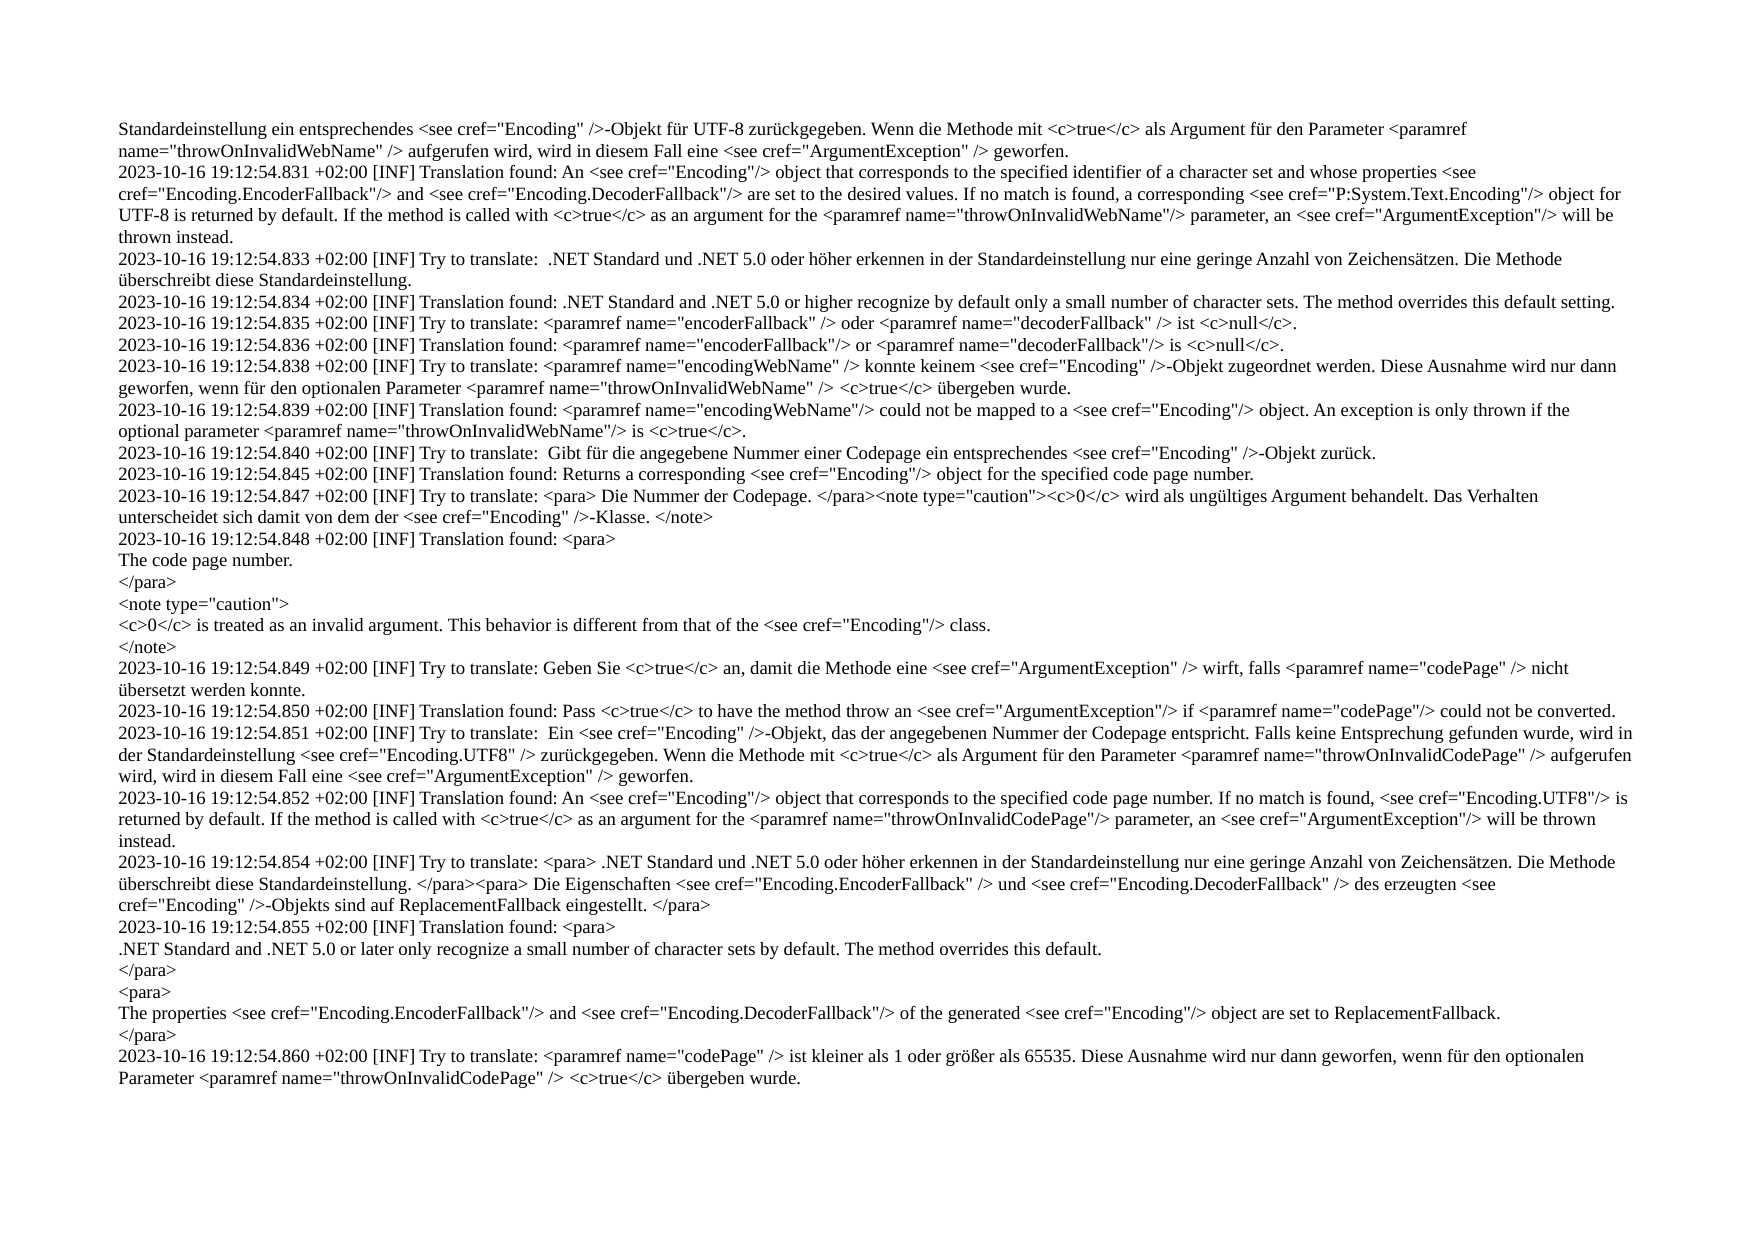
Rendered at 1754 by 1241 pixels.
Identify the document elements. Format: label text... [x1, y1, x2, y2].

text 2023-10-16 19:12:54.833 +02:00 [INF] Try to translate: .NET Standard und .NET 5.0 oder höher erkennen in der Standardeinstellung nur eine geringe Anzahl von Zeichensätzen. Die Methode überschreibt diese Standardeinstellung. [118, 247, 1636, 291]
text 2023-10-16 19:12:54.847 +02:00 [INF] Try to translate: <para> Die Nummer der Codepage. </para><note type="caution"><c>0</c> wird als ungültiges Argument behandelt. Das Verhalten unterscheidet sich damit von dem der <see cref="Encoding" />-Klasse. </note> [118, 485, 1636, 528]
text 2023-10-16 19:12:54.854 +02:00 [INF] Try to translate: <para> .NET Standard und .NET 5.0 oder höher erkennen in der Standardeinstellung nur eine geringe Anzahl von Zeichensätzen. Die Methode überschreibt diese Standardeinstellung. </para><para> Die Eigenschaften <see cref="Encoding.EncoderFallback" /> und <see cref="Encoding.DecoderFallback" /> des erzeugten <see cref="Encoding" />-Objekts sind auf ReplacementFallback eingestellt. </para> [118, 851, 1636, 916]
text 2023-10-16 19:12:54.848 +02:00 [INF] Translation found: <para> The code page number. </para> <note type="caution"> <c>0</c> is treated as an invalid argument. This behavior is different from that of the <see cref="Encoding"/> class. </note> [118, 528, 1636, 657]
text 2023-10-16 19:12:54.845 +02:00 [INF] Translation found: Returns a corresponding <see cref="Encoding"/> object for the specified code page number. [118, 463, 1636, 485]
text 2023-10-16 19:12:54.836 +02:00 [INF] Translation found: <paramref name="encoderFallback"/> or <paramref name="decoderFallback"/> is <c>null</c>. [118, 334, 1636, 355]
text 2023-10-16 19:12:54.838 +02:00 [INF] Try to translate: <paramref name="encodingWebName" /> konnte keinem <see cref="Encoding" />-Objekt zugeordnet werden. Diese Ausnahme wird nur dann geworfen, wenn für den optionalen Parameter <paramref name="throwOnInvalidWebName" /> <c>true</c> übergeben wurde. [118, 355, 1636, 398]
text 2023-10-16 19:12:54.850 +02:00 [INF] Translation found: Pass <c>true</c> to have the method throw an <see cref="ArgumentException"/> if <paramref name="codePage"/> could not be converted. [118, 700, 1636, 722]
text 2023-10-16 19:12:54.860 +02:00 [INF] Try to translate: <paramref name="codePage" /> ist kleiner als 1 oder größer als 65535. Diese Ausnahme wird nur dann geworfen, wenn für den optionalen Parameter <paramref name="throwOnInvalidCodePage" /> <c>true</c> übergeben wurde. [118, 1045, 1636, 1088]
text 2023-10-16 19:12:54.834 +02:00 [INF] Translation found: .NET Standard and .NET 5.0 or higher recognize by default only a small number of character sets. The method overrides this default setting. [118, 291, 1636, 312]
text 2023-10-16 19:12:54.852 +02:00 [INF] Translation found: An <see cref="Encoding"/> object that corresponds to the specified code page number. If no match is found, <see cref="Encoding.UTF8"/> is returned by default. If the method is called with <c>true</c> as an argument for the <paramref name="throwOnInvalidCodePage"/> parameter, an <see cref="ArgumentException"/> will be thrown instead. [118, 787, 1636, 851]
text 2023-10-16 19:12:54.855 +02:00 [INF] Translation found: <para> .NET Standard and .NET 5.0 or later only recognize a small number of character sets by default. The method overrides this default. </para> <para> The properties <see cref="Encoding.EncoderFallback"/> and <see cref="Encoding.DecoderFallback"/> of the generated <see cref="Encoding"/> object are set to ReplacementFallback. </para> [118, 916, 1636, 1045]
text 2023-10-16 19:12:54.831 +02:00 [INF] Translation found: An <see cref="Encoding"/> object that corresponds to the specified identifier of a character set and whose properties <see cref="Encoding.EncoderFallback"/> and <see cref="Encoding.DecoderFallback"/> are set to the desired values. If no match is found, a corresponding <see cref="P:System.Text.Encoding"/> object for UTF-8 is returned by default. If the method is called with <c>true</c> as an argument for the <paramref name="throwOnInvalidWebName"/> parameter, an <see cref="ArgumentException"/> will be thrown instead. [118, 161, 1636, 247]
text 2023-10-16 19:12:54.851 +02:00 [INF] Try to translate: Ein <see cref="Encoding" />-Objekt, das der angegebenen Nummer der Codepage entspricht. Falls keine Entsprechung gefunden wurde, wird in der Standardeinstellung <see cref="Encoding.UTF8" /> zurückgegeben. Wenn die Methode mit <c>true</c> als Argument für den Parameter <paramref name="throwOnInvalidCodePage" /> aufgerufen wird, wird in diesem Fall eine <see cref="ArgumentException" /> geworfen. [118, 722, 1636, 787]
text 2023-10-16 19:12:54.839 +02:00 [INF] Translation found: <paramref name="encodingWebName"/> could not be mapped to a <see cref="Encoding"/> object. An exception is only thrown if the optional parameter <paramref name="throwOnInvalidWebName"/> is <c>true</c>. [118, 398, 1636, 442]
text 2023-10-16 19:12:54.835 +02:00 [INF] Try to translate: <paramref name="encoderFallback" /> oder <paramref name="decoderFallback" /> ist <c>null</c>. [118, 312, 1636, 334]
text 2023-10-16 19:12:54.840 +02:00 [INF] Try to translate: Gibt für die angegebene Nummer einer Codepage ein entsprechendes <see cref="Encoding" />-Objekt zurück. [118, 442, 1636, 463]
text Standardeinstellung ein entsprechendes <see cref="Encoding" />-Objekt für UTF-8 zurückgegeben. Wenn die Methode mit <c>true</c> als Argument für den Parameter <paramref name="throwOnInvalidWebName" /> aufgerufen wird, wird in diesem Fall eine <see cref="ArgumentException" /> geworfen. [118, 118, 1636, 161]
text 2023-10-16 19:12:54.849 +02:00 [INF] Try to translate: Geben Sie <c>true</c> an, damit die Methode eine <see cref="ArgumentException" /> wirft, falls <paramref name="codePage" /> nicht übersetzt werden konnte. [118, 657, 1636, 700]
